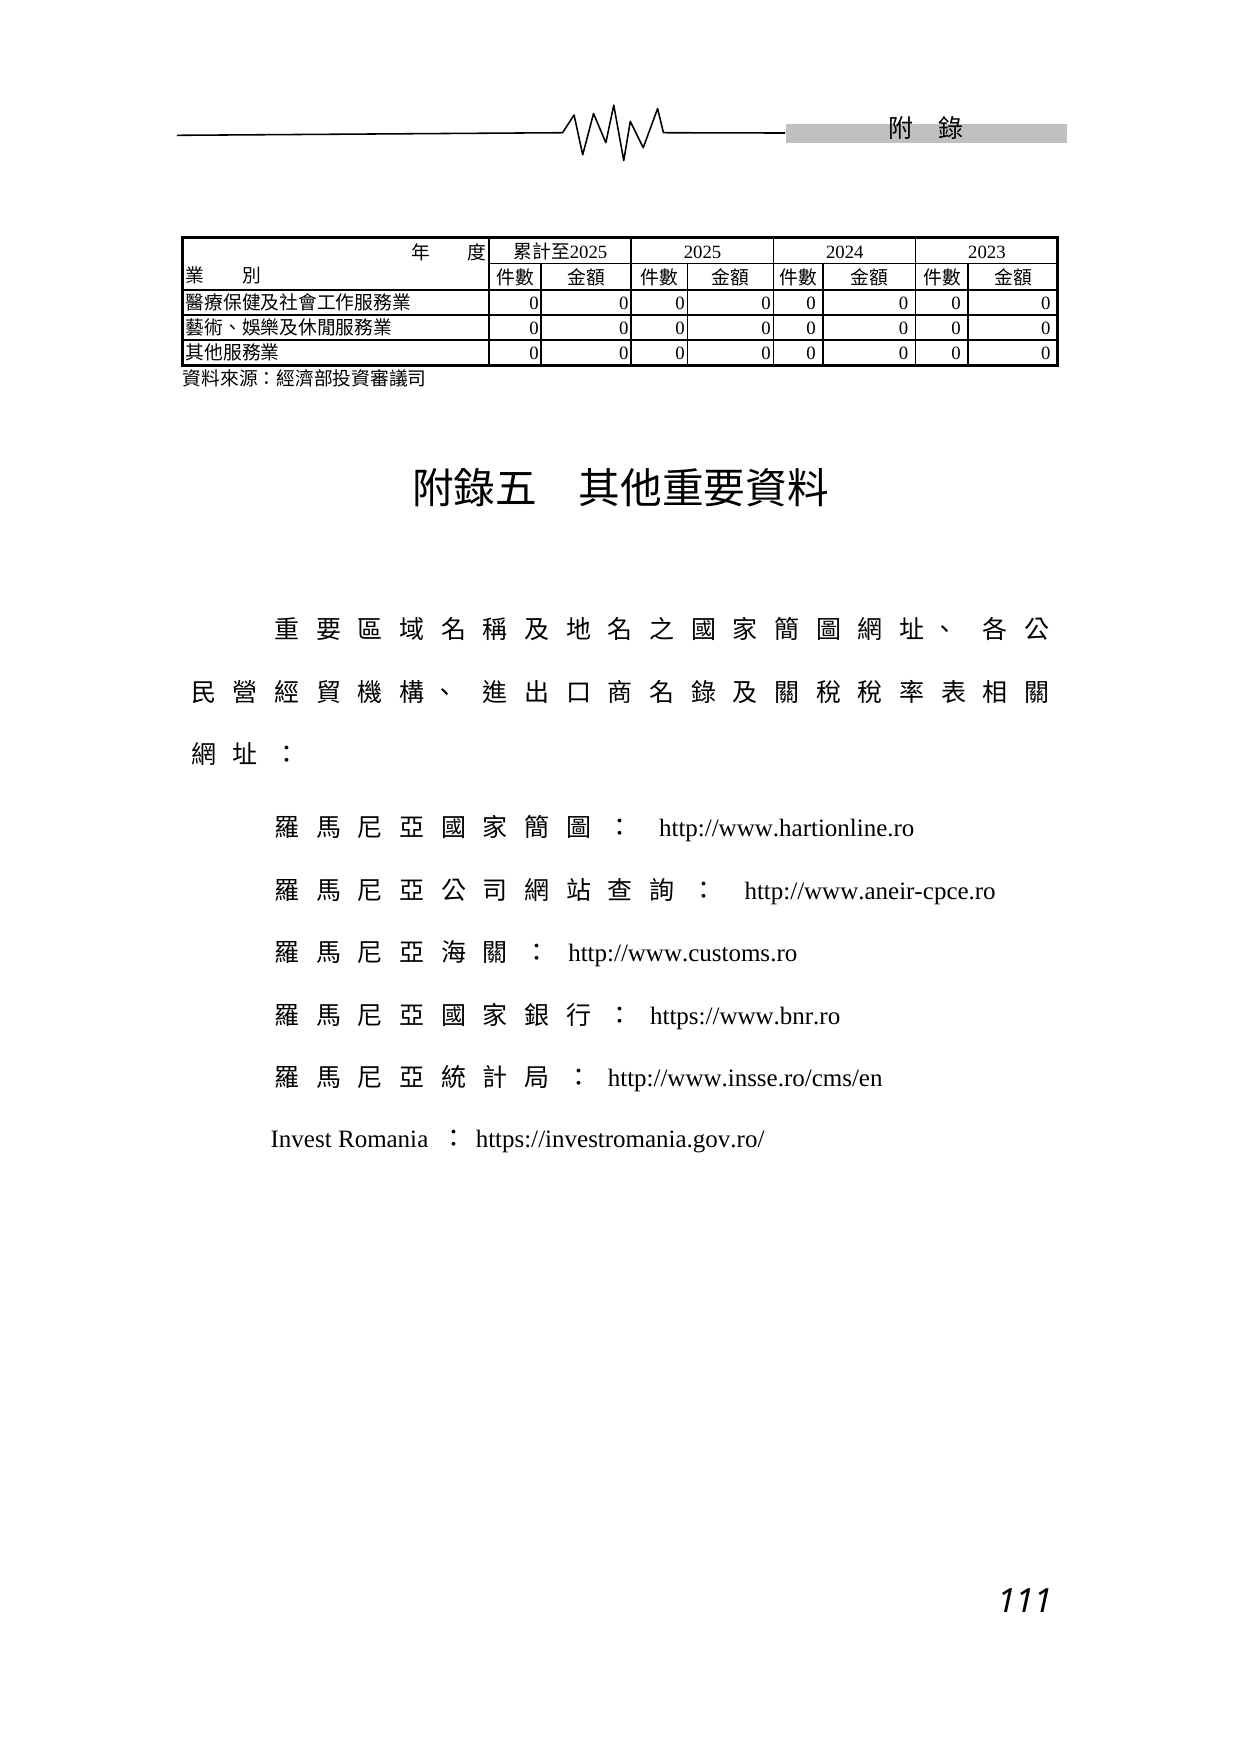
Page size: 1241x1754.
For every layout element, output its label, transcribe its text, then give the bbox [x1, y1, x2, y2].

table_cell 0 [632, 341, 687, 364]
table_cell 0 [542, 291, 630, 314]
table_cell 0 [542, 316, 630, 339]
table_cell 0 [824, 341, 915, 364]
text 羅馬尼亞公司網站查詢：http://www.aneir-cpce.ro [183, 836, 1058, 899]
table_cell 其他服務業 [184, 341, 488, 364]
table_cell 0 [490, 316, 540, 339]
table_cell 0 [969, 291, 1056, 314]
table_cell 金額 [542, 264, 630, 289]
table_cell 0 [916, 291, 967, 314]
table_cell 件數 [916, 264, 967, 289]
table_cell 件數 [490, 264, 540, 289]
text 羅馬尼亞海關：http://www.customs.ro [183, 899, 1058, 961]
text 重要區域名稱及地名之國家簡圖網址、各公民營經貿機構、進出口商名錄及關稅稅率表相關網址： [183, 586, 1058, 774]
table_header 2023 [916, 239, 1056, 263]
table_cell 0 [774, 316, 822, 339]
table_cell 0 [824, 316, 915, 339]
table_cell 0 [542, 341, 630, 364]
table_cell 0 [916, 341, 967, 364]
table_cell 0 [969, 341, 1056, 364]
table_cell 0 [490, 341, 540, 364]
text 附錄五 其他重要資料 [183, 443, 1058, 506]
table_cell 金額 [688, 264, 773, 289]
table_cell 0 [632, 316, 687, 339]
table_cell 金額 [969, 264, 1056, 289]
table_cell 0 [490, 291, 540, 314]
table_cell 0 [688, 316, 773, 339]
table_cell 0 [774, 291, 822, 314]
table_cell 0 [632, 291, 687, 314]
table_cell 0 [688, 341, 773, 364]
table_cell 0 [916, 316, 967, 339]
table_cell 件數 [632, 264, 687, 289]
text 羅馬尼亞統計局：http://www.insse.ro/cms/en [183, 1024, 1058, 1086]
table_cell 0 [824, 291, 915, 314]
table_header 年 度 業 別 [184, 239, 488, 289]
text 資料來源：經濟部投資審議司 [183, 367, 1058, 390]
text Invest Romania：https://investromania.gov.ro/ [183, 1086, 1058, 1149]
table_cell 0 [969, 316, 1056, 339]
table_cell 件數 [774, 264, 822, 289]
table_cell 金額 [824, 264, 915, 289]
text 羅馬尼亞國家簡圖：http://www.hartionline.ro [183, 774, 1058, 836]
table_cell 0 [688, 291, 773, 314]
table_header 2024 [774, 239, 915, 263]
table_cell 0 [774, 341, 822, 364]
table_cell 藝術、娛樂及休閒服務業 [184, 316, 488, 339]
table_cell 醫療保健及社會工作服務業 [184, 291, 488, 314]
table_header 2025 [632, 239, 773, 263]
table_header 累計至2025 [490, 239, 630, 263]
text 羅馬尼亞國家銀行：https://www.bnr.ro [183, 961, 1058, 1024]
